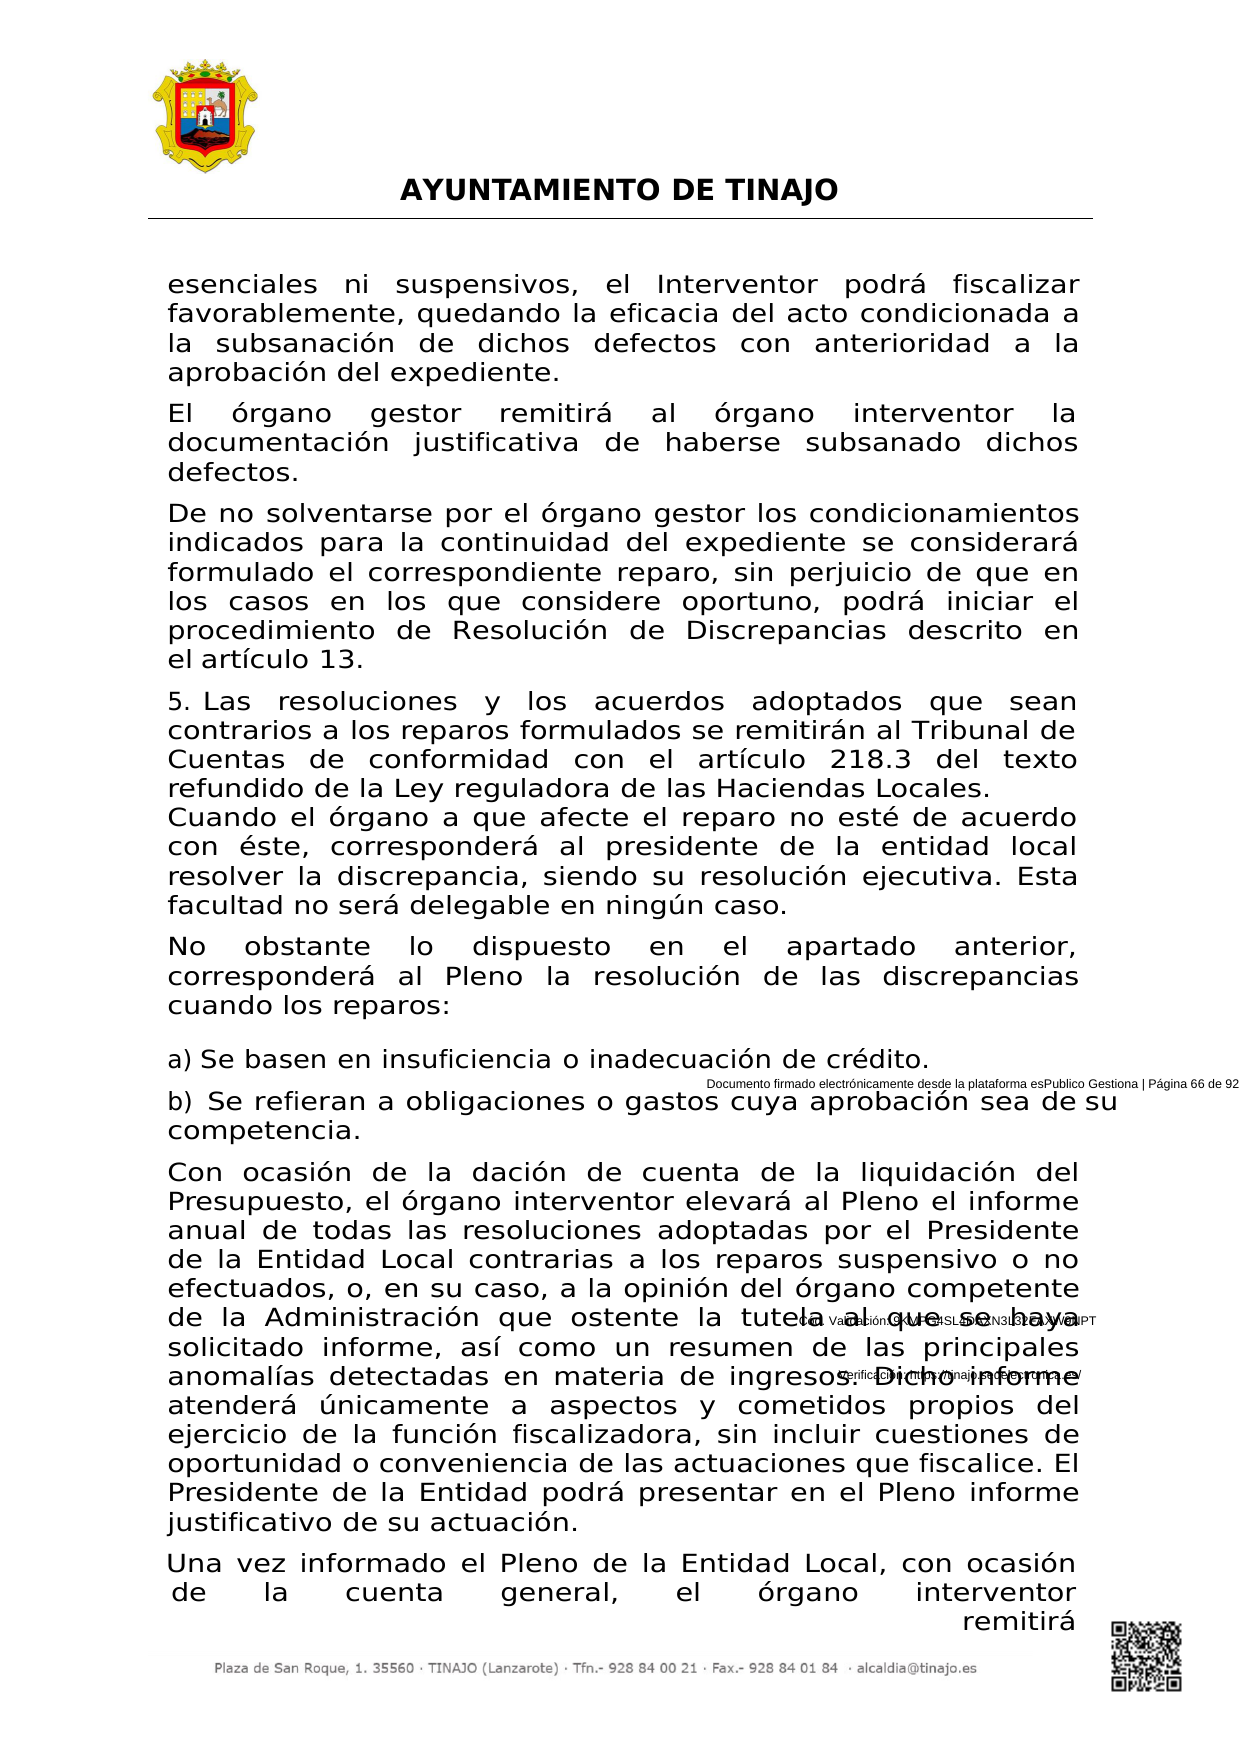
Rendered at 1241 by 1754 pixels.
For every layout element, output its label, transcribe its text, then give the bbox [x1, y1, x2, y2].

picture [1110, 1620, 1184, 1694]
text No obstante lo dispuesto en el apartado anterior, corresponderá al Pleno la resolución de las discrepancias cuando los reparos: [167, 933, 1079, 1020]
text De no solventarse por el órgano gestor los condicionamientos indicados para la continuidad del expediente se considerará formulado el correspondiente reparo, sin perjuicio de que en los casos en los que considere oportuno, podrá iniciar el procedimiento de Resolución de Discrepancias descrito en el artículo 13. [167, 499, 1079, 674]
picture [147, 59, 262, 174]
text El órgano gestor remitirá al órgano interventor la documentación justificativa de haberse subsanado dichos defectos. [167, 399, 1079, 487]
text a) Se basen en insuficiencia o inadecuación de crédito. [167, 1045, 1154, 1074]
picture [147, 1651, 1033, 1695]
text AYUNTAMIENTO DE TINAJO [400, 173, 1154, 207]
text Con ocasión de la dación de cuenta de la liquidación del Presupuesto, el órgano interventor elevará al Pleno el informe anual de todas las resoluciones adoptadas por el Presidente de la Entidad Local contrarias a los reparos suspensivo o no efectuados, o, en su caso, a la opinión del órgano competente de la Administración que ostente la tutela al que se haya solicitado informe, así como un resumen de las principales anomalías detectadas en materia de ingresos. Dicho informe atenderá únicamente a aspectos y cometidos propios del ejercicio de la función fiscalizadora, sin incluir cuestiones de oportunidad o conveniencia de las actuaciones que fiscalice. El Presidente de la Entidad podrá presentar en el Pleno informe justificativo de su actuación. [167, 1158, 1080, 1537]
text b) Se refieran a obligaciones o gastos cuya aprobación sea de su competencia. [167, 1087, 1152, 1145]
text 5. Las resoluciones y los acuerdos adoptados que sean contrarios a los reparos formulados se remitirán al Tribunal de Cuentas de conformidad con el artículo 218.3 del texto refundido de la Ley reguladora de las Haciendas Locales. Cuando el órgano a que afecte el reparo no esté de acuerdo con éste, corresponderá al presidente de la entidad local resolver la discrepancia, siendo su resolución ejecutiva. Esta facultad no será delegable en ningún caso. [167, 687, 1084, 920]
text Una vez informado el Pleno de la Entidad Local, con ocasión de la cuenta general, el órgano interventor remitirá [158, 1549, 1076, 1637]
text esenciales ni suspensivos, el Interventor podrá fiscalizar favorablemente, quedando la eficacia del acto condicionada a la subsanación de dichos defectos con anterioridad a la aprobación del expediente. [167, 271, 1080, 387]
